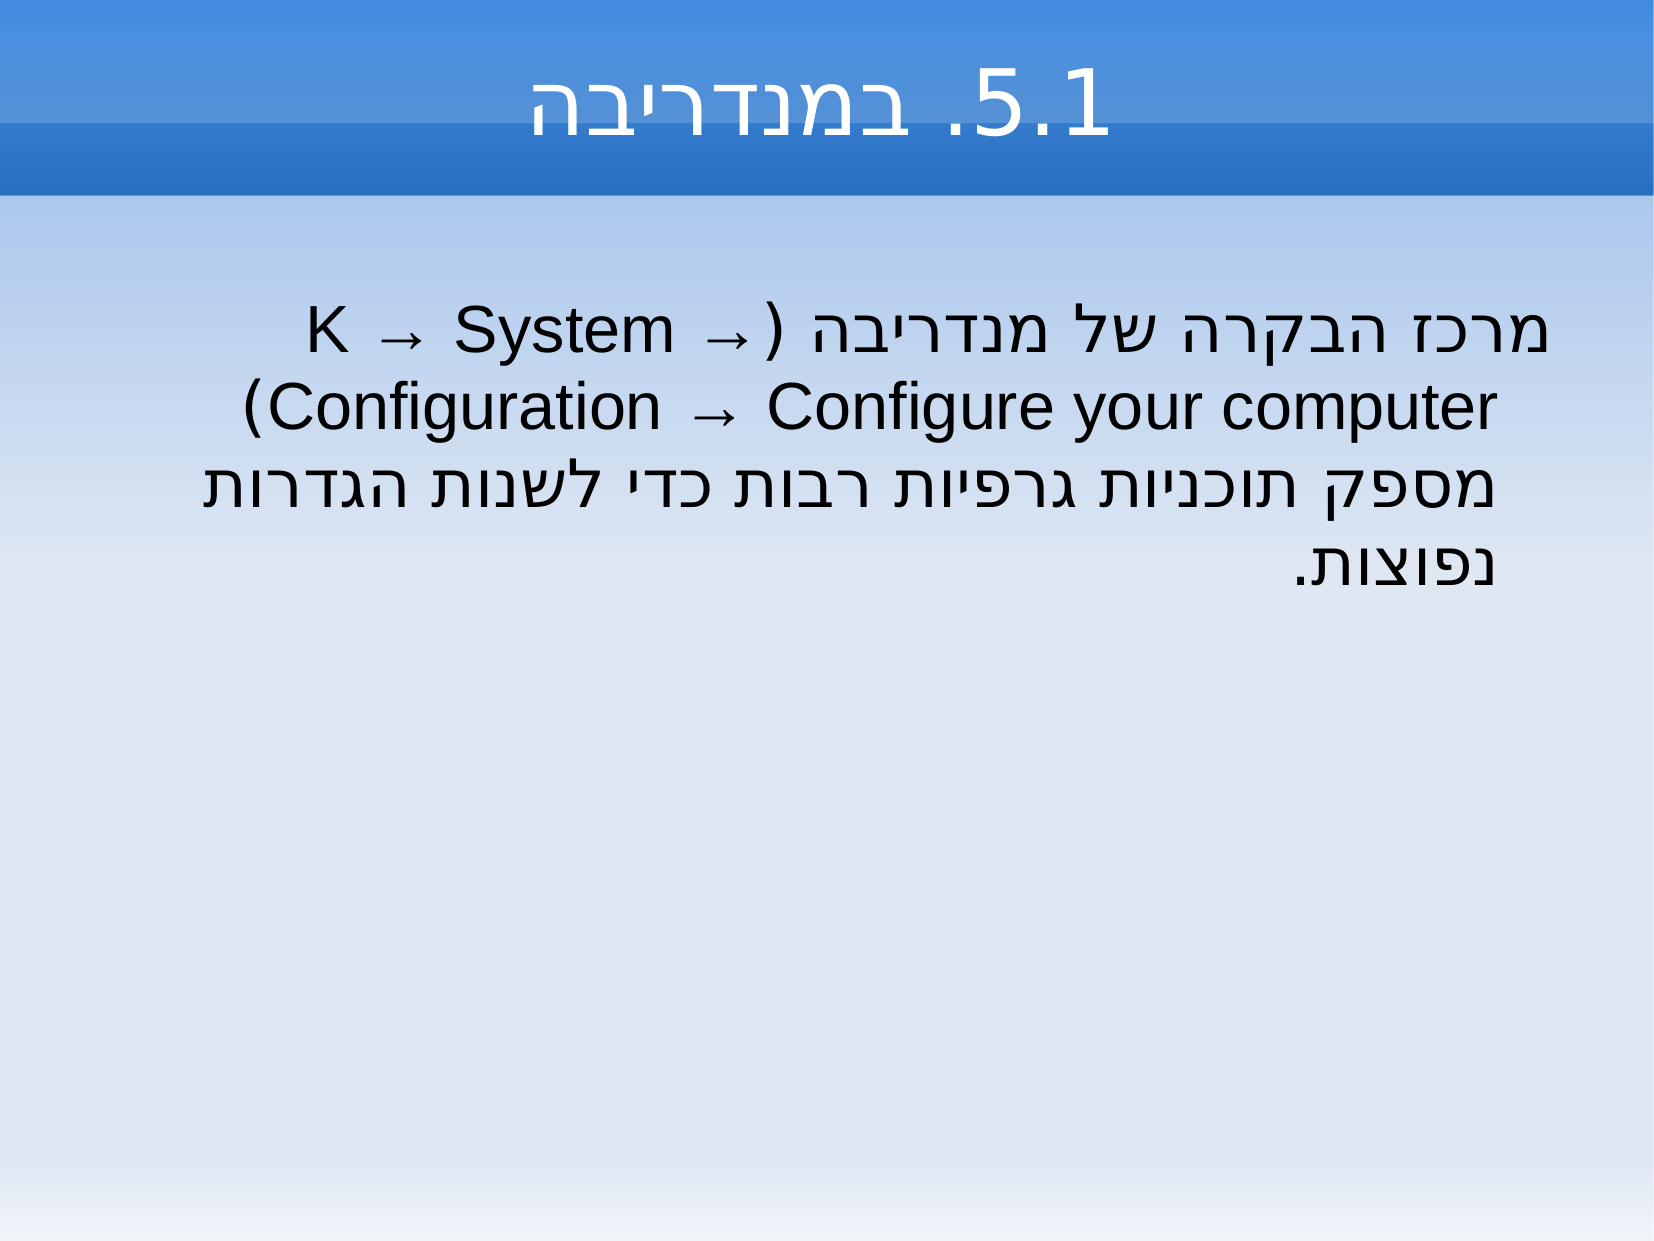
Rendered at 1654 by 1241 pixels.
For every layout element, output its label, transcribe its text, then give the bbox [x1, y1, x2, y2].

list מרכז הבקרה של מנדריבה (K → System → Configuration → Configure your computer) מספק תוכניות גרפיות רבות כדי לשנות הגדרות נפוצות. [82, 290, 1571, 1094]
title 5.1. במנדריבה [76, 7, 1565, 200]
picture [0, 0, 1654, 1241]
